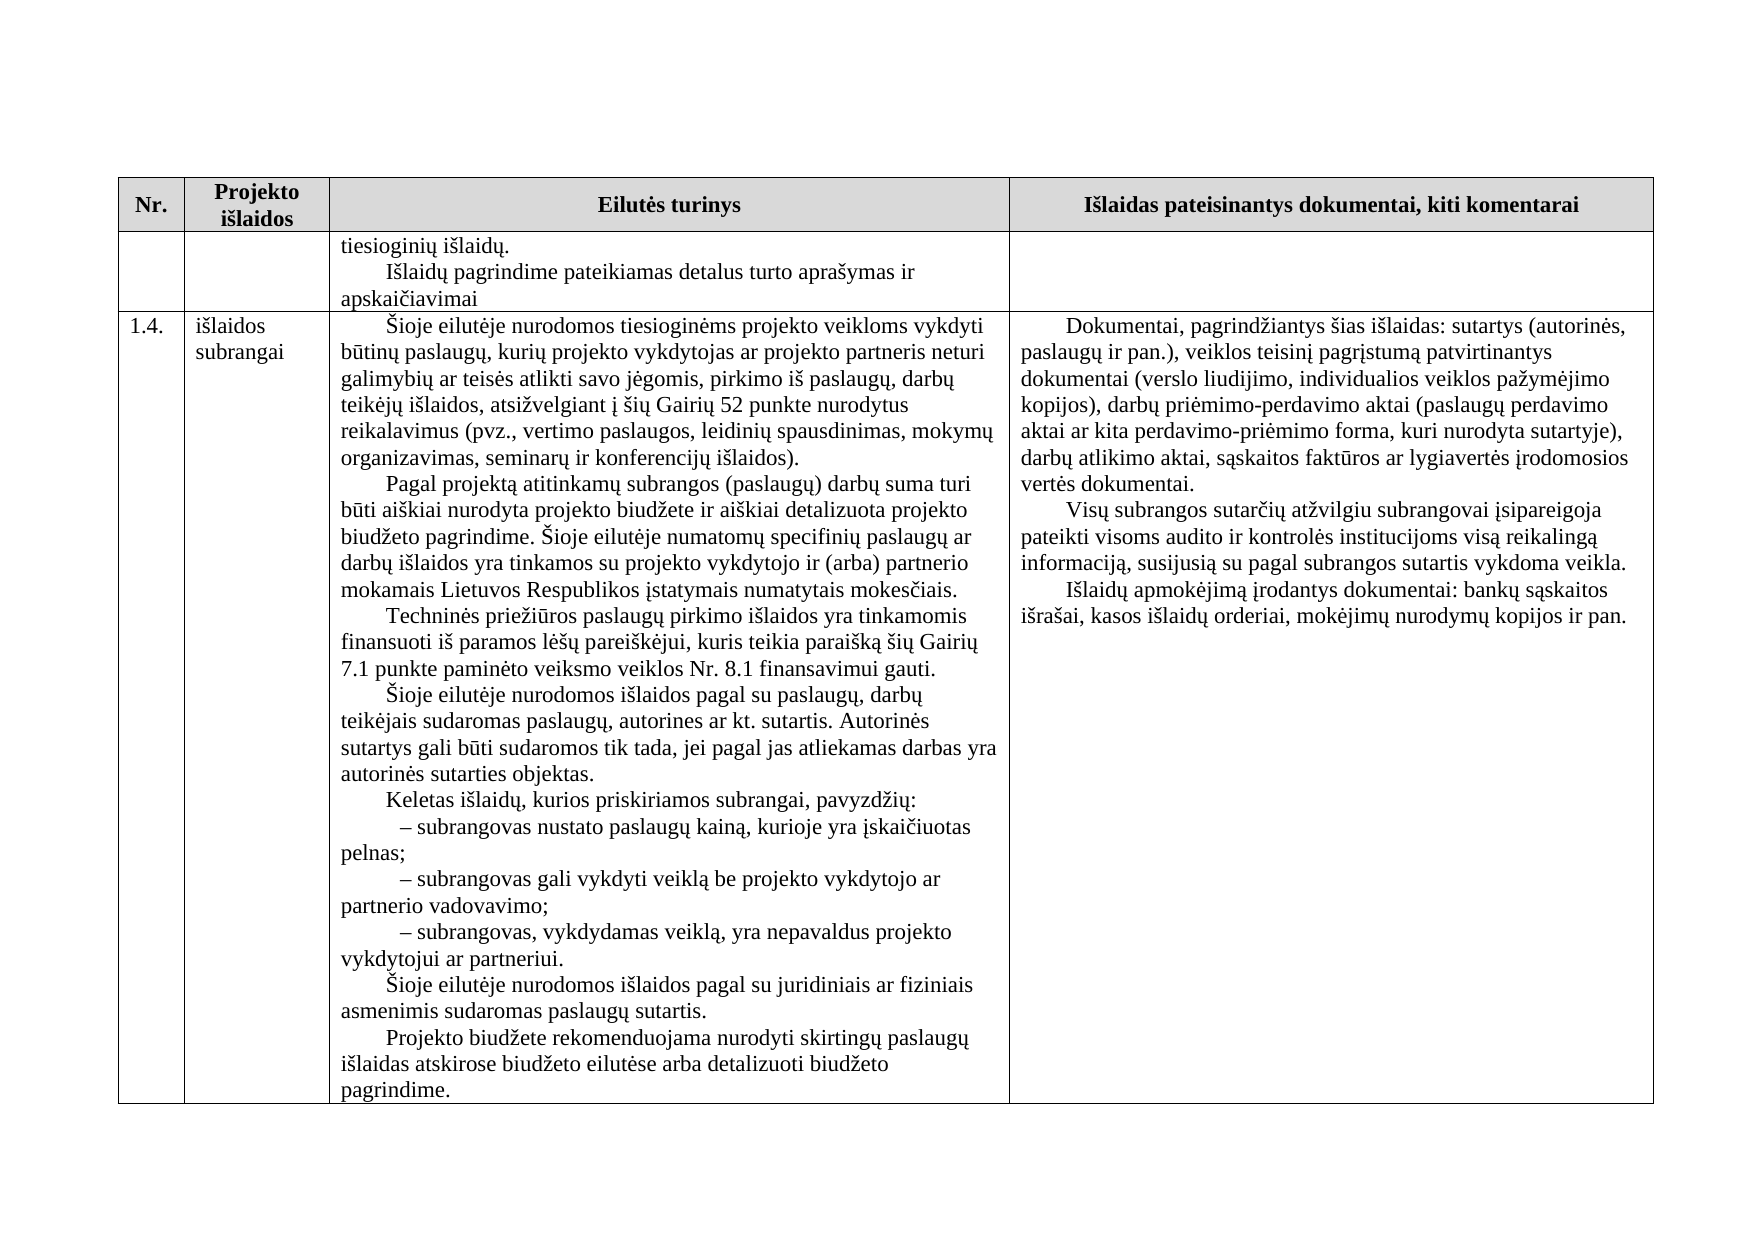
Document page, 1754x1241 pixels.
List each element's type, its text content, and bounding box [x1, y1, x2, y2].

table_cell išlaidos subrangai [185, 312, 329, 1103]
table_cell tiesioginių išlaidų. Išlaidų pagrindime pateikiamas detalus turto aprašymas ir apskaičiavimai [330, 232, 1009, 311]
table_cell 1.4. [119, 312, 184, 1103]
table_header Eilutės turinys [330, 178, 1009, 231]
table_cell [119, 232, 184, 311]
table_header Projekto išlaidos [185, 178, 329, 231]
table_cell Šioje eilutėje nurodomos tiesioginėms projekto veikloms vykdyti būtinų paslaugų, kurių projekto vykdytojas ar projekto partneris neturi galimybių ar teisės atlikti savo jėgomis, pirkimo iš paslaugų, darbų teikėjų išlaidos, atsižvelgiant į šių Gairių 52 punkte nurodytus reikalavimus (pvz., vertimo paslaugos, leidinių spausdinimas, mokymų organizavimas, seminarų ir konferencijų išlaidos). Pagal projektą atitinkamų subrangos (paslaugų) darbų suma turi būti aiškiai nurodyta projekto biudžete ir aiškiai detalizuota projekto biudžeto pagrindime. Šioje eilutėje numatomų specifinių paslaugų ar darbų išlaidos yra tinkamos su projekto vykdytojo ir (arba) partnerio mokamais Lietuvos Respublikos įstatymais numatytais mokesčiais. Techninės priežiūros paslaugų pirkimo išlaidos yra tinkamomis finansuoti iš paramos lėšų pareiškėjui, kuris teikia paraišką šių Gairių 7.1 punkte paminėto veiksmo veiklos Nr. 8.1 finansavimui gauti. Šioje eilutėje nurodomos išlaidos pagal su paslaugų, darbų teikėjais sudaromas paslaugų, autorines ar kt. sutartis. Autorinės sutartys gali būti sudaromos tik tada, jei pagal jas atliekamas darbas yra autorinės sutarties objektas. Keletas išlaidų, kurios priskiriamos subrangai, pavyzdžių: – subrangovas nustato paslaugų kainą, kurioje yra įskaičiuotas pelnas; – subrangovas gali vykdyti veiklą be projekto vykdytojo ar partnerio vadovavimo; – subrangovas, vykdydamas veiklą, yra nepavaldus projekto vykdytojui ar partneriui. Šioje eilutėje nurodomos išlaidos pagal su juridiniais ar fiziniais asmenimis sudaromas paslaugų sutartis. Projekto biudžete rekomenduojama nurodyti skirtingų paslaugų išlaidas atskirose biudžeto eilutėse arba detalizuoti biudžeto pagrindime. [330, 312, 1009, 1103]
table_header Išlaidas pateisinantys dokumentai, kiti komentarai [1010, 178, 1653, 231]
table_cell [1010, 232, 1653, 311]
table_cell Dokumentai, pagrindžiantys šias išlaidas: sutartys (autorinės, paslaugų ir pan.), veiklos teisinį pagrįstumą patvirtinantys dokumentai (verslo liudijimo, individualios veiklos pažymėjimo kopijos), darbų priėmimo-perdavimo aktai (paslaugų perdavimo aktai ar kita perdavimo-priėmimo forma, kuri nurodyta sutartyje), darbų atlikimo aktai, sąskaitos faktūros ar lygiavertės įrodomosios vertės dokumentai. Visų subrangos sutarčių atžvilgiu subrangovai įsipareigoja pateikti visoms audito ir kontrolės institucijoms visą reikalingą informaciją, susijusią su pagal subrangos sutartis vykdoma veikla. Išlaidų apmokėjimą įrodantys dokumentai: bankų sąskaitos išrašai, kasos išlaidų orderiai, mokėjimų nurodymų kopijos ir pan. [1010, 312, 1653, 1103]
table_cell [185, 232, 329, 311]
table_header Nr. [119, 178, 184, 231]
